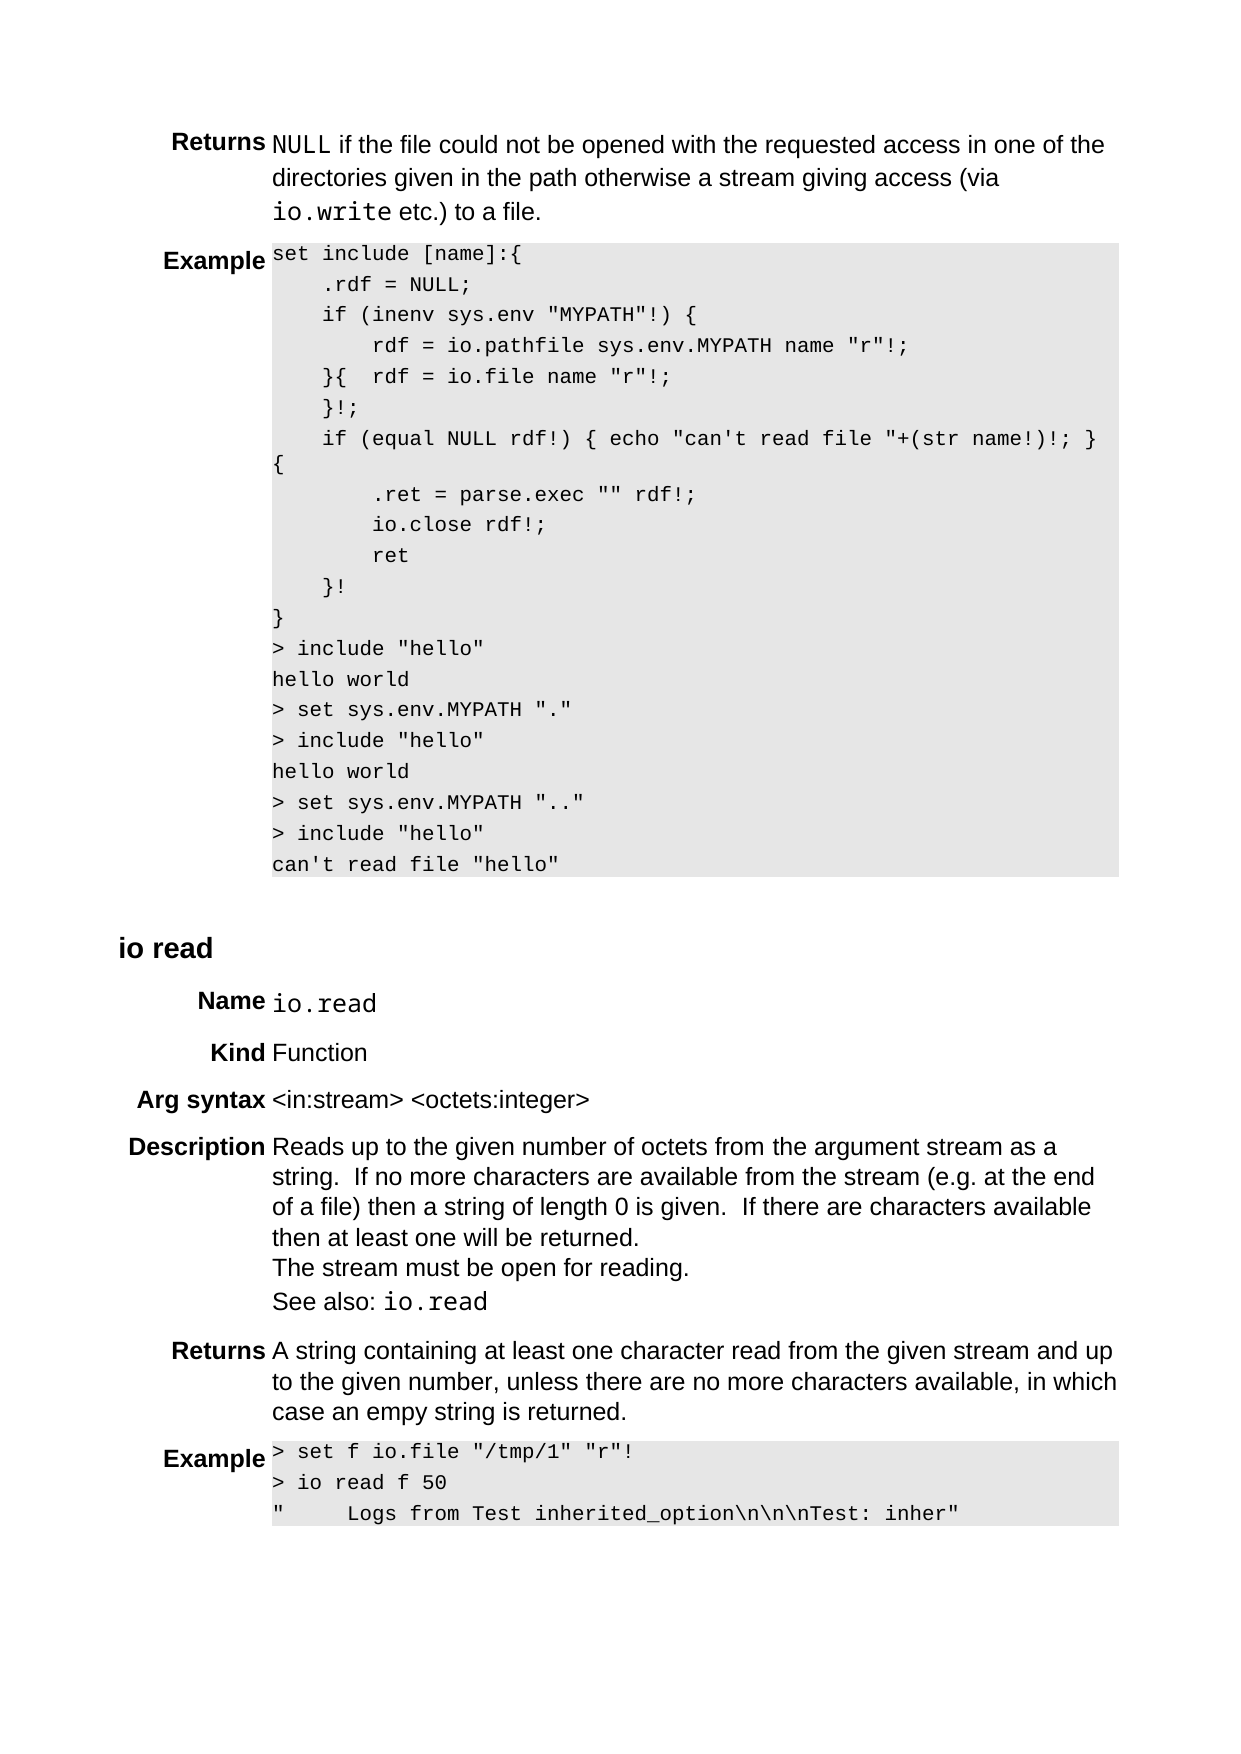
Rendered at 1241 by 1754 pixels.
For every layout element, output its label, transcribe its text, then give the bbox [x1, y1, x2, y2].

table_cell Returns [118, 118, 269, 237]
table_cell > set f io.file "/tmp/1" "r"! > io read f 50 " Logs from Test inherited_option\n\n\nTest: inher" [269, 1435, 1122, 1532]
table_cell Kind [118, 1029, 269, 1076]
table_header io.read [269, 977, 1122, 1029]
table_header Name [118, 977, 269, 1029]
table_cell set include [name]:{ .rdf = NULL; if (inenv sys.env "MYPATH"!) { rdf = io.pathfile sys.env.MYPATH name "r"!; }{ rdf = io.file name "r"!; }!; if (equal NULL rdf!) { echo "can't read file "+(str name!)!; } { .ret = parse.exec "" rdf!; io.close rdf!; ret }! } > include "hello" hello world > set sys.env.MYPATH "." > include "hello" hello world > set sys.env.MYPATH ".." > include "hello" can't read file "hello" [269, 237, 1122, 883]
table_cell Example [118, 237, 269, 883]
table_cell A string containing at least one character read from the given stream and up to the given number, unless there are no more characters available, in which case an empy string is returned. [269, 1327, 1122, 1435]
table_cell Description [118, 1123, 269, 1327]
table_cell Arg syntax [118, 1076, 269, 1122]
table_cell Function [269, 1029, 1122, 1076]
table_cell NULL if the file could not be opened with the requested access in one of the directories given in the path otherwise a stream giving access (via io.write etc.) to a file. [269, 118, 1122, 237]
table_cell Reads up to the given number of octets from the argument stream as a string. If no more characters are available from the stream (e.g. at the end of a file) then a string of length 0 is given. If there are characters available then at least one will be returned. The stream must be open for reading. See also: io.read [269, 1123, 1122, 1327]
subtitle io read [118, 931, 1122, 964]
table_cell Example [118, 1435, 269, 1532]
table_cell Returns [118, 1327, 269, 1435]
table_cell <in:stream> <octets:integer> [269, 1076, 1122, 1122]
